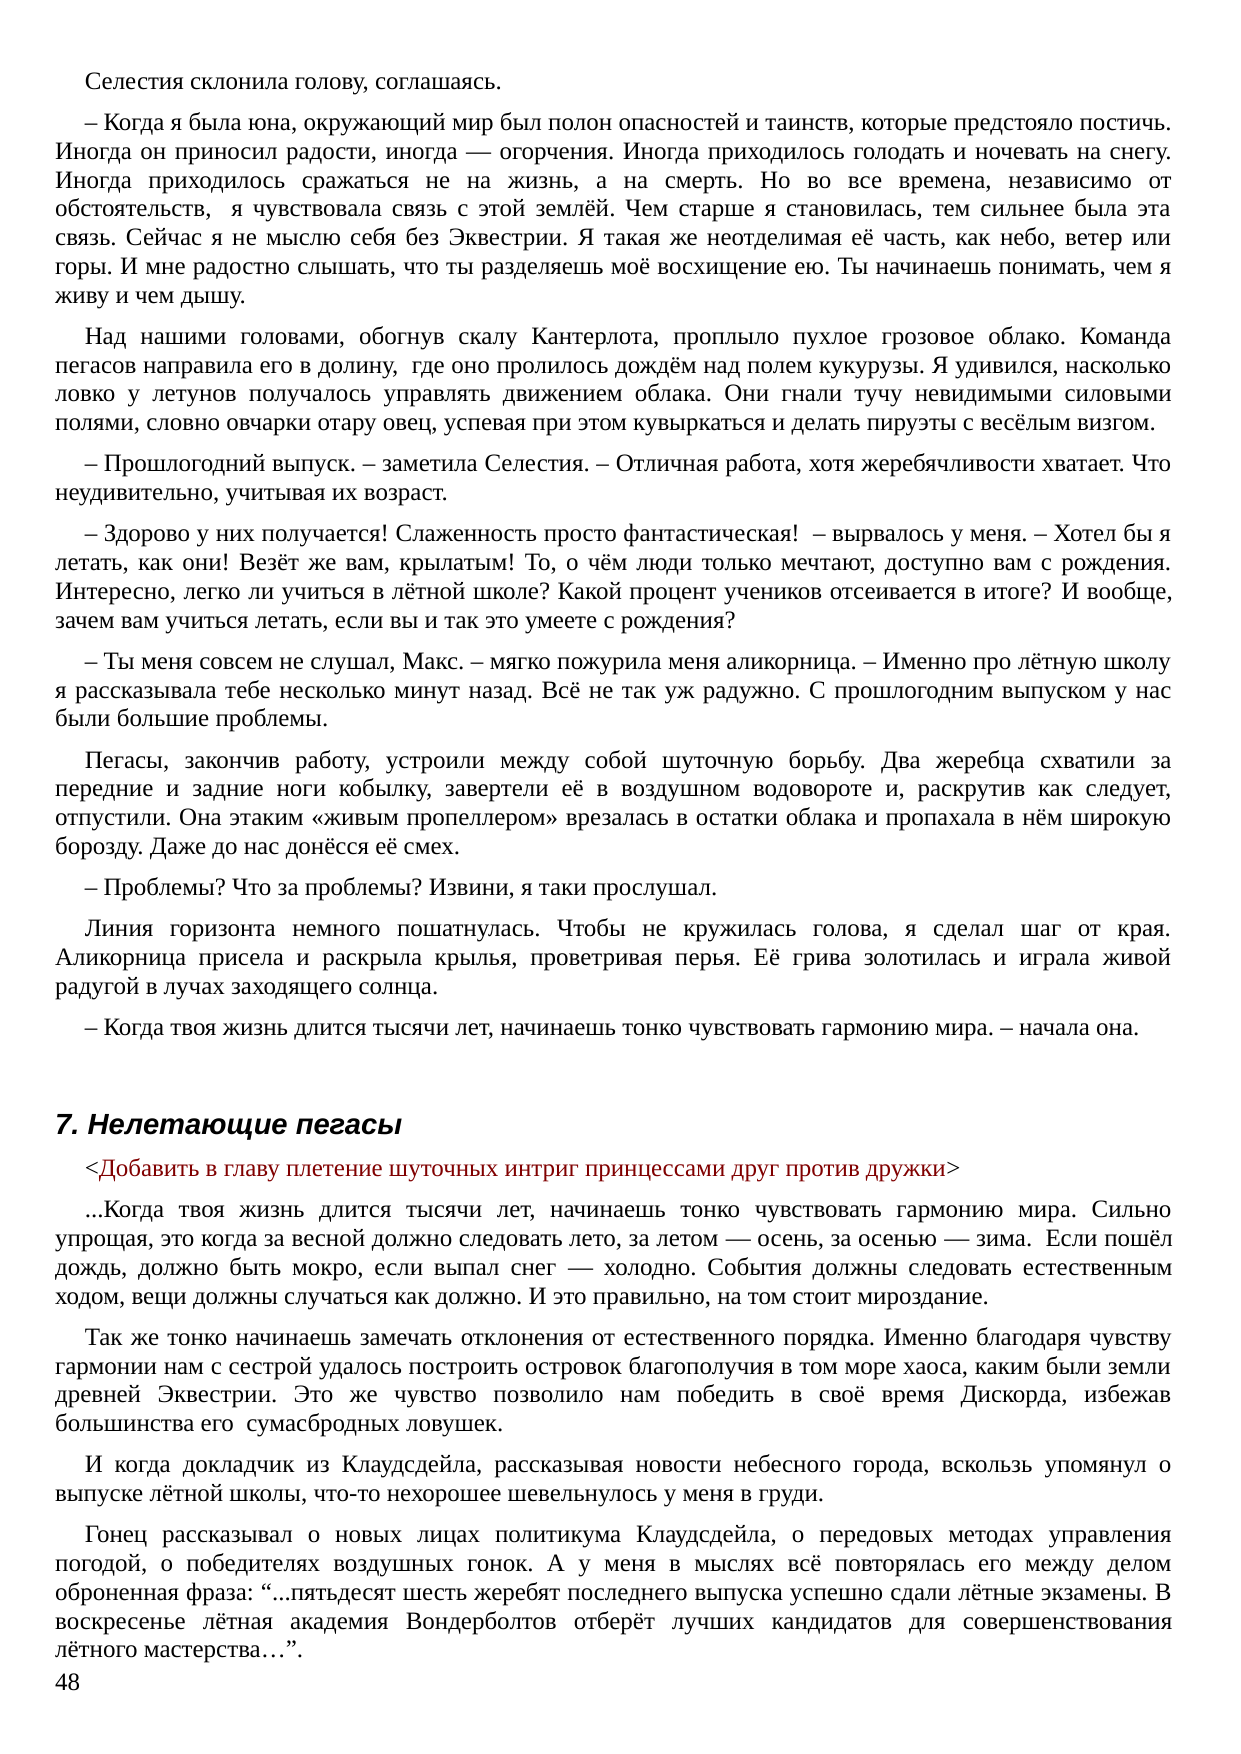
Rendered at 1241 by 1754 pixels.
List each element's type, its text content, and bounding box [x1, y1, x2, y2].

text Гонец рассказывал о новых лицах политикума Клаудсдейла, о передовых методах управления погодой, о победителях воздушных гонок. А у меня в мыслях всё повторялась его между делом оброненная фраза: “...пятьдесят шесть жеребят последнего выпуска успешно сдали лётные экзамены. В воскресенье лётная академия Вондерболтов отберёт лучших кандидатов для совершенствования лётного мастерства…”. [55, 1519, 1173, 1663]
text Линия горизонта немного пошатнулась. Чтобы не кружилась голова, я сделал шаг от края. Аликорница присела и раскрыла крылья, проветривая перья. Её грива золотилась и играла живой радугой в лучах заходящего солнца. [55, 913, 1173, 1000]
text Так же тонко начинаешь замечать отклонения от естественного порядка. Именно благодаря чувству гармонии нам с сестрой удалось построить островок благополучия в том море хаоса, каким были земли древней Эквестрии. Это же чувство позволило нам победить в своё время Дискорда, избежав большинства его сумасбродных ловушек. [55, 1322, 1173, 1437]
text – Проблемы? Что за проблемы? Извини, я таки прослушал. [55, 872, 1173, 901]
text – Прошлогодний выпуск. – заметила Селестия. – Отличная работа, хотя жеребячливости хватает. Что неудивительно, учитывая их возраст. [55, 448, 1173, 506]
text Селестия склонила голову, соглашаясь. [55, 66, 1173, 95]
subtitle 7. Нелетающие пегасы [55, 1107, 1173, 1141]
text И когда докладчик из Клаудсдейла, рассказывая новости небесного города, вскользь упомянул о выпуске лётной школы, что-то нехорошее шевельнулось у меня в груди. [55, 1449, 1173, 1507]
text – Когда твоя жизнь длится тысячи лет, начинаешь тонко чувствовать гармонию мира. – начала она. [55, 1012, 1173, 1041]
text – Здорово у них получается! Слаженность просто фантастическая! – вырвалось у меня. – Хотел бы я летать, как они! Везёт же вам, крылатым! То, о чём люди только мечтают, доступно вам с рождения. Интересно, легко ли учиться в лётной школе? Какой процент учеников отсеивается в итоге? И вообще, зачем вам учиться летать, если вы и так это умеете с рождения? [55, 518, 1173, 633]
text ...Когда твоя жизнь длится тысячи лет, начинаешь тонко чувствовать гармонию мира. Сильно упрощая, это когда за весной должно следовать лето, за летом — осень, за осенью — зима. Если пошёл дождь, должно быть мокро, если выпал снег — холодно. События должны следовать естественным ходом, вещи должны случаться как должно. И это правильно, на том стоит мироздание. [55, 1194, 1173, 1309]
text – Когда я была юна, окружающий мир был полон опасностей и таинств, которые предстояло постичь. Иногда он приносил радости, иногда — огорчения. Иногда приходилось голодать и ночевать на снегу. Иногда приходилось сражаться не на жизнь, а на смерть. Но во все времена, независимо от обстоятельств, я чувствовала связь с этой землёй. Чем старше я становилась, тем сильнее была эта связь. Сейчас я не мыслю себя без Эквестрии. Я такая же неотделимая её часть, как небо, ветер или горы. И мне радостно слышать, что ты разделяешь моё восхищение ею. Ты начинаешь понимать, чем я живу и чем дышу. [55, 107, 1173, 308]
text Над нашими головами, обогнув скалу Кантерлота, проплыло пухлое грозовое облако. Команда пегасов направила его в долину, где оно пролилось дождём над полем кукурузы. Я удивился, насколько ловко у летунов получалось управлять движением облака. Они гнали тучу невидимыми силовыми полями, словно овчарки отару овец, успевая при этом кувыркаться и делать пируэты с весёлым визгом. [55, 321, 1173, 436]
text – Ты меня совсем не слушал, Макс. – мягко пожурила меня аликорница. – Именно про лётную школу я рассказывала тебе несколько минут назад. Всё не так уж радужно. С прошлогодним выпуском у нас были большие проблемы. [55, 646, 1173, 732]
text Пегасы, закончив работу, устроили между собой шуточную борьбу. Два жеребца схватили за передние и задние ноги кобылку, завертели её в воздушном водовороте и, раскрутив как следует, отпустили. Она этаким «живым пропеллером» врезалась в остатки облака и пропахала в нём широкую борозду. Даже до нас донёсся её смех. [55, 745, 1173, 860]
text <Добавить в главу плетение шуточных интриг принцессами друг против дружки> [55, 1153, 1173, 1182]
